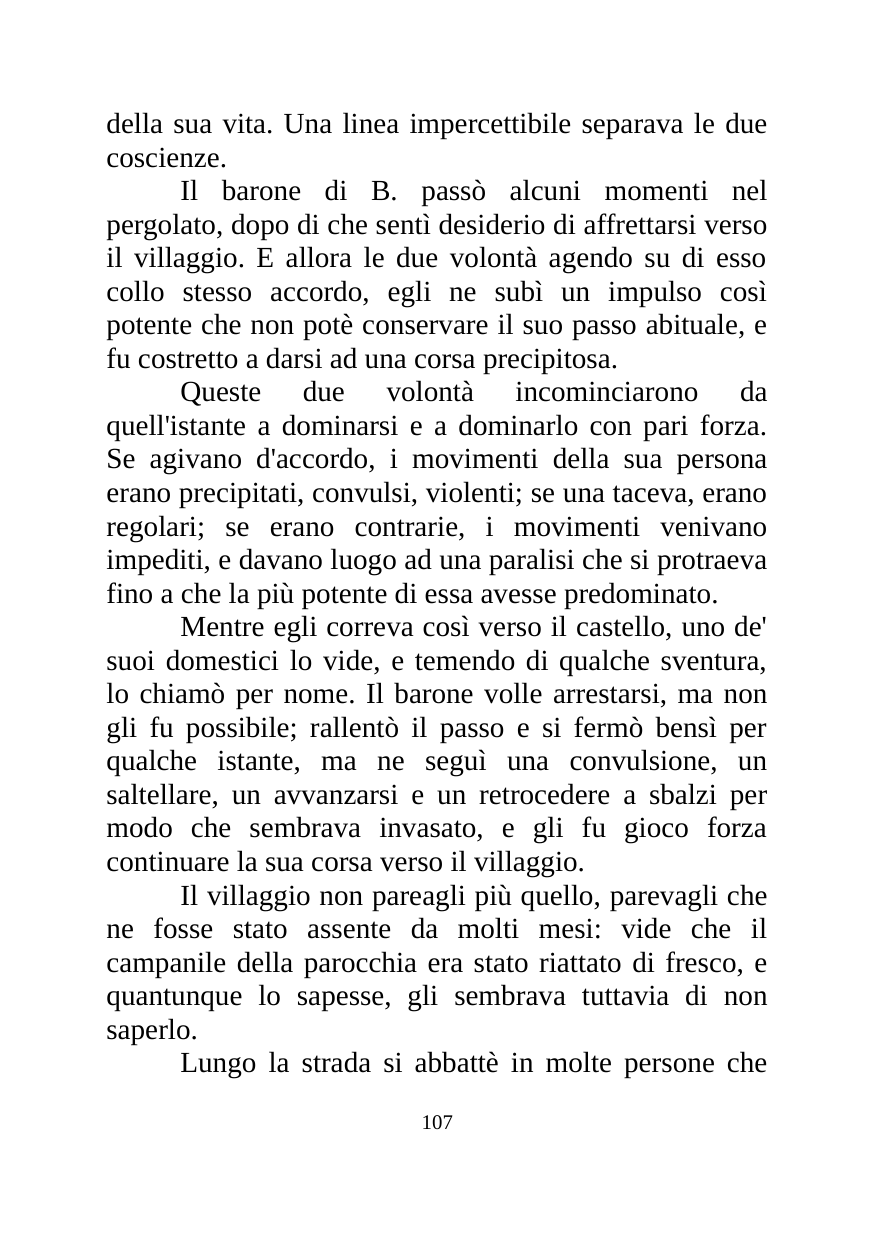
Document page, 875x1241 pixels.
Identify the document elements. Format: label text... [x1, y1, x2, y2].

text Queste due volontà incominciarono da quell'istante a dominarsi e a dominarlo con pari forza. Se agivano d'accordo, i movimenti della sua persona erano precipitati, convulsi, violenti; se una taceva, erano regolari; se erano contrarie, i movimenti venivano impediti, e davano luogo ad una paralisi che si protraeva fino a che la più potente di essa avesse predominato. [106, 374, 768, 609]
text Lungo la strada si abbattè in molte persone che [106, 1045, 768, 1079]
text della sua vita. Una linea impercettibile separava le due coscienze. [106, 106, 768, 173]
text Mentre egli correva così verso il castello, uno de' suoi domestici lo vide, e temendo di qualche sventura, lo chiamò per nome. Il barone volle arrestarsi, ma non gli fu possibile; rallentò il passo e si fermò bensì per qualche istante, ma ne seguì una convulsione, un saltellare, un avvanzarsi e un retrocedere a sbalzi per modo che sembrava invasato, e gli fu gioco forza continuare la sua corsa verso il villaggio. [106, 609, 768, 878]
text Il villaggio non pareagli più quello, parevagli che ne fosse stato assente da molti mesi: vide che il campanile della parocchia era stato riattato di fresco, e quantunque lo sapesse, gli sembrava tuttavia di non saperlo. [106, 878, 768, 1045]
text Il barone di B. passò alcuni momenti nel pergolato, dopo di che sentì desiderio di affrettarsi verso il villaggio. E allora le due volontà agendo su di esso collo stesso accordo, egli ne subì un impulso così potente che non potè conservare il suo passo abituale, e fu costretto a darsi ad una corsa precipitosa. [106, 173, 768, 374]
